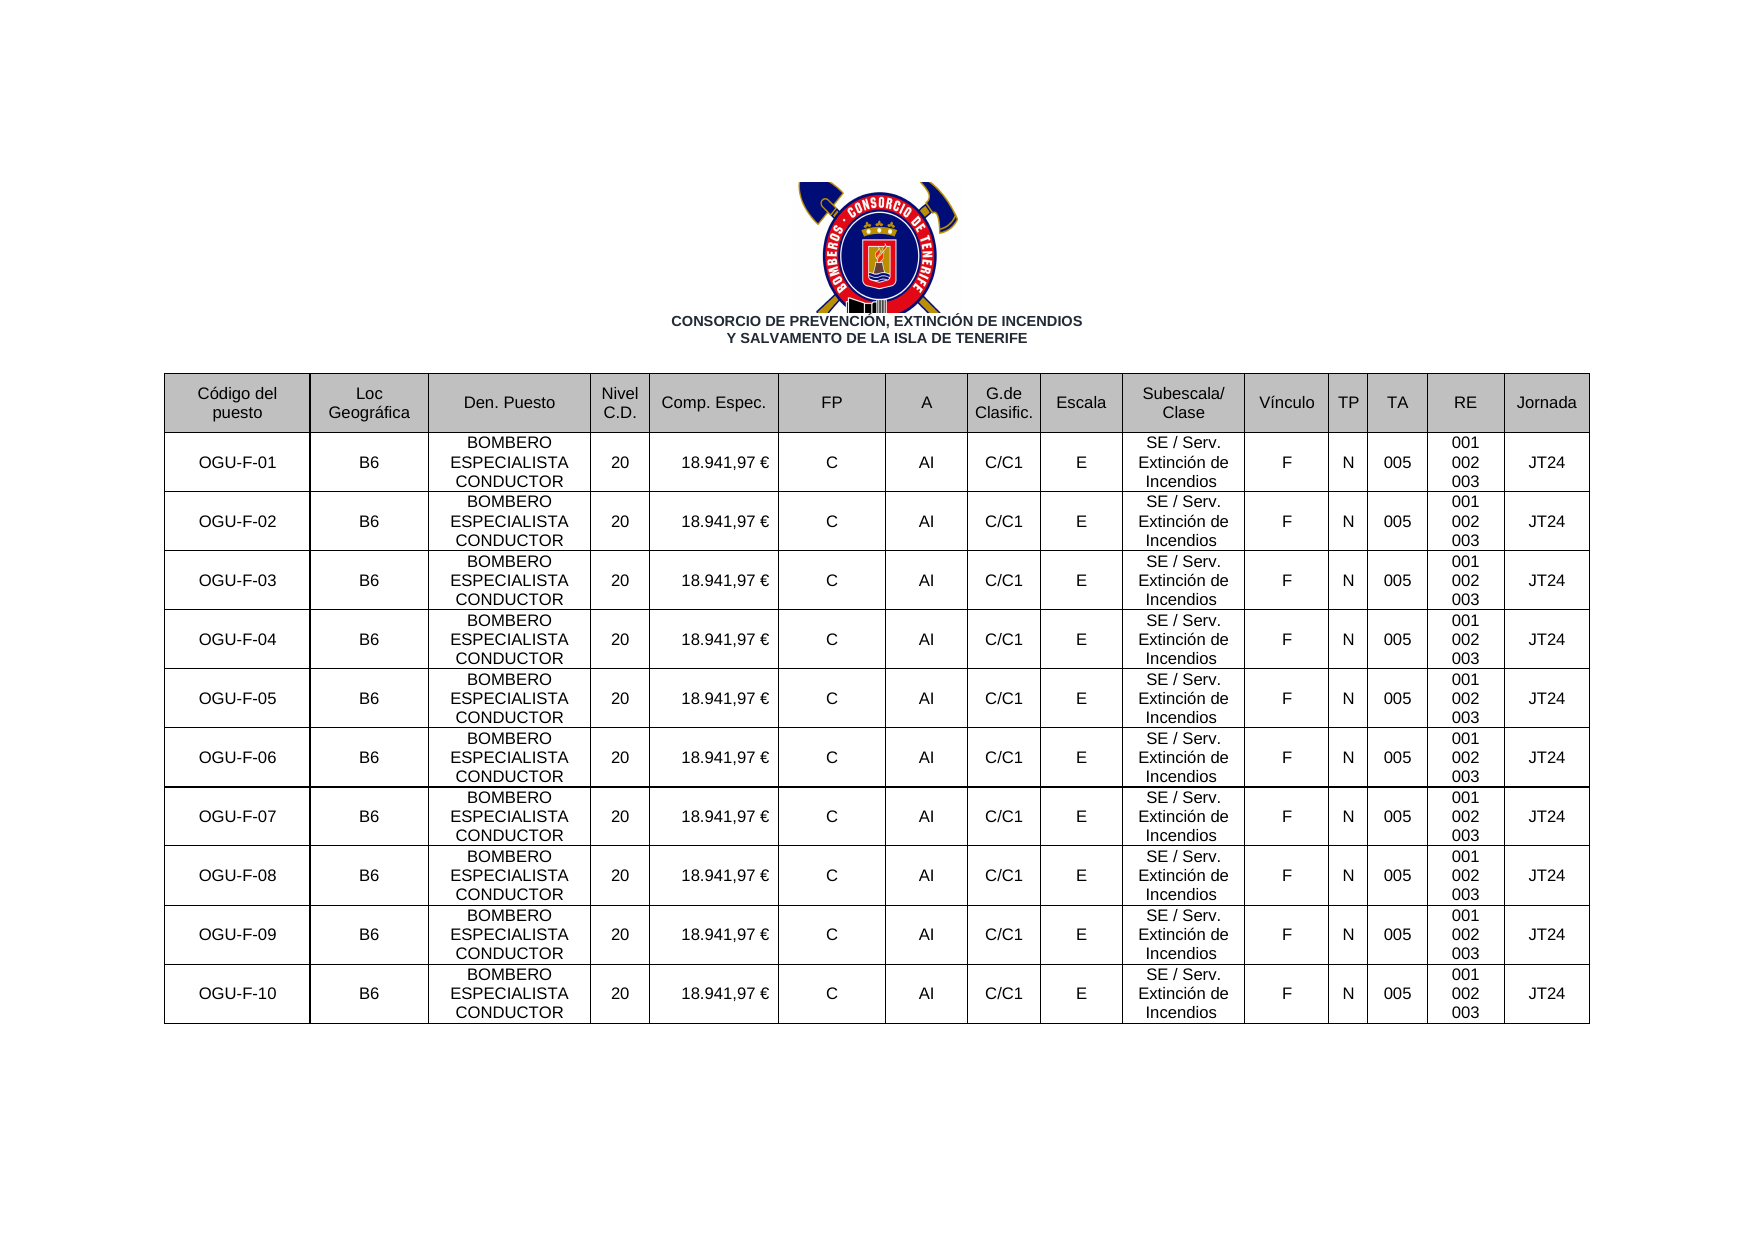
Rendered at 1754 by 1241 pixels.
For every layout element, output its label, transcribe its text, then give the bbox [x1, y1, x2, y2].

table_cell N [1329, 433, 1367, 491]
table_cell 20 [591, 492, 649, 550]
table_cell B6 [311, 492, 428, 550]
table_cell 001 002 003 [1428, 788, 1504, 845]
table_cell 001 002 003 [1428, 492, 1504, 550]
table_cell N [1329, 551, 1367, 609]
table_cell C/C1 [968, 551, 1040, 609]
table_cell 18.941,97 € [650, 433, 778, 491]
table_cell 001 002 003 [1428, 610, 1504, 668]
table_cell C/C1 [968, 433, 1040, 491]
table_cell F [1245, 669, 1328, 727]
table_cell E [1041, 551, 1122, 609]
table_cell OGU-F-02 [165, 492, 309, 550]
table_cell 001 002 003 [1428, 669, 1504, 727]
table_cell 18.941,97 € [650, 669, 778, 727]
table_cell AI [886, 492, 967, 550]
table_cell SE / Serv. Extinción de Incendios [1123, 728, 1244, 786]
table_cell 20 [591, 610, 649, 668]
table_cell B6 [311, 906, 428, 963]
table_cell C [779, 728, 885, 786]
table_cell 20 [591, 728, 649, 786]
table_cell BOMBERO ESPECIALISTA CONDUCTOR [429, 669, 590, 727]
table_cell C [779, 551, 885, 609]
table_cell B6 [311, 551, 428, 609]
table_cell JT24 [1505, 906, 1589, 963]
table_cell 005 [1368, 433, 1427, 491]
table_cell B6 [311, 728, 428, 786]
table_cell 005 [1368, 846, 1427, 904]
table_cell N [1329, 728, 1367, 786]
table_cell N [1329, 492, 1367, 550]
table_cell JT24 [1505, 846, 1589, 904]
table_cell JT24 [1505, 728, 1589, 786]
table_cell E [1041, 906, 1122, 963]
table_cell C/C1 [968, 906, 1040, 963]
table_cell 20 [591, 433, 649, 491]
table_cell C [779, 906, 885, 963]
table_cell E [1041, 433, 1122, 491]
table_cell E [1041, 610, 1122, 668]
table_cell TP [1329, 374, 1367, 432]
table_cell BOMBERO ESPECIALISTA CONDUCTOR [429, 788, 590, 845]
table_cell 18.941,97 € [650, 906, 778, 963]
table_cell Comp. Espec. [650, 374, 778, 432]
table_cell OGU-F-04 [165, 610, 309, 668]
table_cell E [1041, 965, 1122, 1023]
table_cell AI [886, 965, 967, 1023]
table_cell OGU-F-10 [165, 965, 309, 1023]
table_cell BOMBERO ESPECIALISTA CONDUCTOR [429, 965, 590, 1023]
table_cell 20 [591, 788, 649, 845]
table_cell B6 [311, 669, 428, 727]
table_cell Loc Geográfica [311, 374, 428, 432]
table_cell N [1329, 669, 1367, 727]
table_cell 001 002 003 [1428, 906, 1504, 963]
table_cell 20 [591, 551, 649, 609]
table_cell 005 [1368, 610, 1427, 668]
table_cell Subescala/ Clase [1123, 374, 1244, 432]
table_cell SE / Serv. Extinción de Incendios [1123, 965, 1244, 1023]
table_cell AI [886, 551, 967, 609]
table_cell BOMBERO ESPECIALISTA CONDUCTOR [429, 846, 590, 904]
table_cell 18.941,97 € [650, 965, 778, 1023]
table_cell SE / Serv. Extinción de Incendios [1123, 846, 1244, 904]
table_cell N [1329, 610, 1367, 668]
table_cell 20 [591, 965, 649, 1023]
table_cell OGU-F-05 [165, 669, 309, 727]
table_cell SE / Serv. Extinción de Incendios [1123, 492, 1244, 550]
table_cell C [779, 846, 885, 904]
table_cell E [1041, 728, 1122, 786]
table_cell F [1245, 433, 1328, 491]
table_cell F [1245, 728, 1328, 786]
table_cell C [779, 492, 885, 550]
table_cell OGU-F-03 [165, 551, 309, 609]
table_cell 001 002 003 [1428, 846, 1504, 904]
table_cell B6 [311, 610, 428, 668]
table_cell TA [1368, 374, 1427, 432]
table_cell C/C1 [968, 846, 1040, 904]
table_cell Vínculo [1245, 374, 1328, 432]
table_cell C [779, 610, 885, 668]
table_cell 20 [591, 669, 649, 727]
table_cell 18.941,97 € [650, 728, 778, 786]
table_cell OGU-F-01 [165, 433, 309, 491]
table_cell SE / Serv. Extinción de Incendios [1123, 433, 1244, 491]
table_cell 001 002 003 [1428, 728, 1504, 786]
table_cell SE / Serv. Extinción de Incendios [1123, 551, 1244, 609]
table_cell B6 [311, 846, 428, 904]
table_cell B6 [311, 788, 428, 845]
table_cell JT24 [1505, 433, 1589, 491]
table_cell N [1329, 906, 1367, 963]
table_cell AI [886, 610, 967, 668]
table_cell 001 002 003 [1428, 965, 1504, 1023]
table_cell AI [886, 906, 967, 963]
table_cell Escala [1041, 374, 1122, 432]
table_cell SE / Serv. Extinción de Incendios [1123, 669, 1244, 727]
table_cell BOMBERO ESPECIALISTA CONDUCTOR [429, 492, 590, 550]
table_cell AI [886, 788, 967, 845]
table_cell JT24 [1505, 788, 1589, 845]
table_cell BOMBERO ESPECIALISTA CONDUCTOR [429, 906, 590, 963]
table_cell N [1329, 788, 1367, 845]
table_cell N [1329, 965, 1367, 1023]
table_cell C [779, 433, 885, 491]
table_cell F [1245, 788, 1328, 845]
table_cell B6 [311, 433, 428, 491]
table_cell 005 [1368, 492, 1427, 550]
table_cell 18.941,97 € [650, 551, 778, 609]
table_cell Nivel C.D. [591, 374, 649, 432]
table_cell SE / Serv. Extinción de Incendios [1123, 906, 1244, 963]
table_cell 18.941,97 € [650, 846, 778, 904]
table_cell E [1041, 788, 1122, 845]
table_cell OGU-F-07 [165, 788, 309, 845]
table_cell OGU-F-09 [165, 906, 309, 963]
table_cell FP [779, 374, 885, 432]
table_cell SE / Serv. Extinción de Incendios [1123, 788, 1244, 845]
table_cell 005 [1368, 788, 1427, 845]
table_cell SE / Serv. Extinción de Incendios [1123, 610, 1244, 668]
table_cell AI [886, 846, 967, 904]
table_cell F [1245, 610, 1328, 668]
table_cell F [1245, 551, 1328, 609]
table_cell 001 002 003 [1428, 433, 1504, 491]
table_cell B6 [311, 965, 428, 1023]
table_cell 18.941,97 € [650, 610, 778, 668]
table_cell JT24 [1505, 610, 1589, 668]
table_cell JT24 [1505, 669, 1589, 727]
table_cell Den. Puesto [429, 374, 590, 432]
table_cell 18.941,97 € [650, 788, 778, 845]
table_cell 20 [591, 906, 649, 963]
table_cell 001 002 003 [1428, 551, 1504, 609]
table_cell BOMBERO ESPECIALISTA CONDUCTOR [429, 433, 590, 491]
table_cell 005 [1368, 669, 1427, 727]
table_cell Jornada [1505, 374, 1589, 432]
table_cell BOMBERO ESPECIALISTA CONDUCTOR [429, 728, 590, 786]
table_cell 005 [1368, 906, 1427, 963]
table_cell E [1041, 669, 1122, 727]
table_cell F [1245, 906, 1328, 963]
table_cell AI [886, 669, 967, 727]
table_cell Código del puesto [165, 374, 309, 432]
table_cell C [779, 965, 885, 1023]
table_cell G.de Clasific. [968, 374, 1040, 432]
table_cell JT24 [1505, 965, 1589, 1023]
table_cell 20 [591, 846, 649, 904]
table_cell BOMBERO ESPECIALISTA CONDUCTOR [429, 610, 590, 668]
table_cell RE [1428, 374, 1504, 432]
table_cell OGU-F-08 [165, 846, 309, 904]
table_cell C/C1 [968, 728, 1040, 786]
table_cell C [779, 669, 885, 727]
table_cell E [1041, 846, 1122, 904]
table_cell C/C1 [968, 610, 1040, 668]
table_cell C/C1 [968, 492, 1040, 550]
table_cell F [1245, 492, 1328, 550]
table_cell A [886, 374, 967, 432]
table_cell C/C1 [968, 669, 1040, 727]
table_cell AI [886, 433, 967, 491]
table_cell AI [886, 728, 967, 786]
table_cell JT24 [1505, 551, 1589, 609]
table_cell F [1245, 965, 1328, 1023]
table_cell C [779, 788, 885, 845]
table_cell 005 [1368, 965, 1427, 1023]
table_cell OGU-F-06 [165, 728, 309, 786]
table_cell C/C1 [968, 788, 1040, 845]
table_cell BOMBERO ESPECIALISTA CONDUCTOR [429, 551, 590, 609]
table_cell JT24 [1505, 492, 1589, 550]
table_cell C/C1 [968, 965, 1040, 1023]
table_cell 005 [1368, 551, 1427, 609]
table_cell 005 [1368, 728, 1427, 786]
table_cell N [1329, 846, 1367, 904]
table_cell 18.941,97 € [650, 492, 778, 550]
table_cell E [1041, 492, 1122, 550]
table_cell F [1245, 846, 1328, 904]
